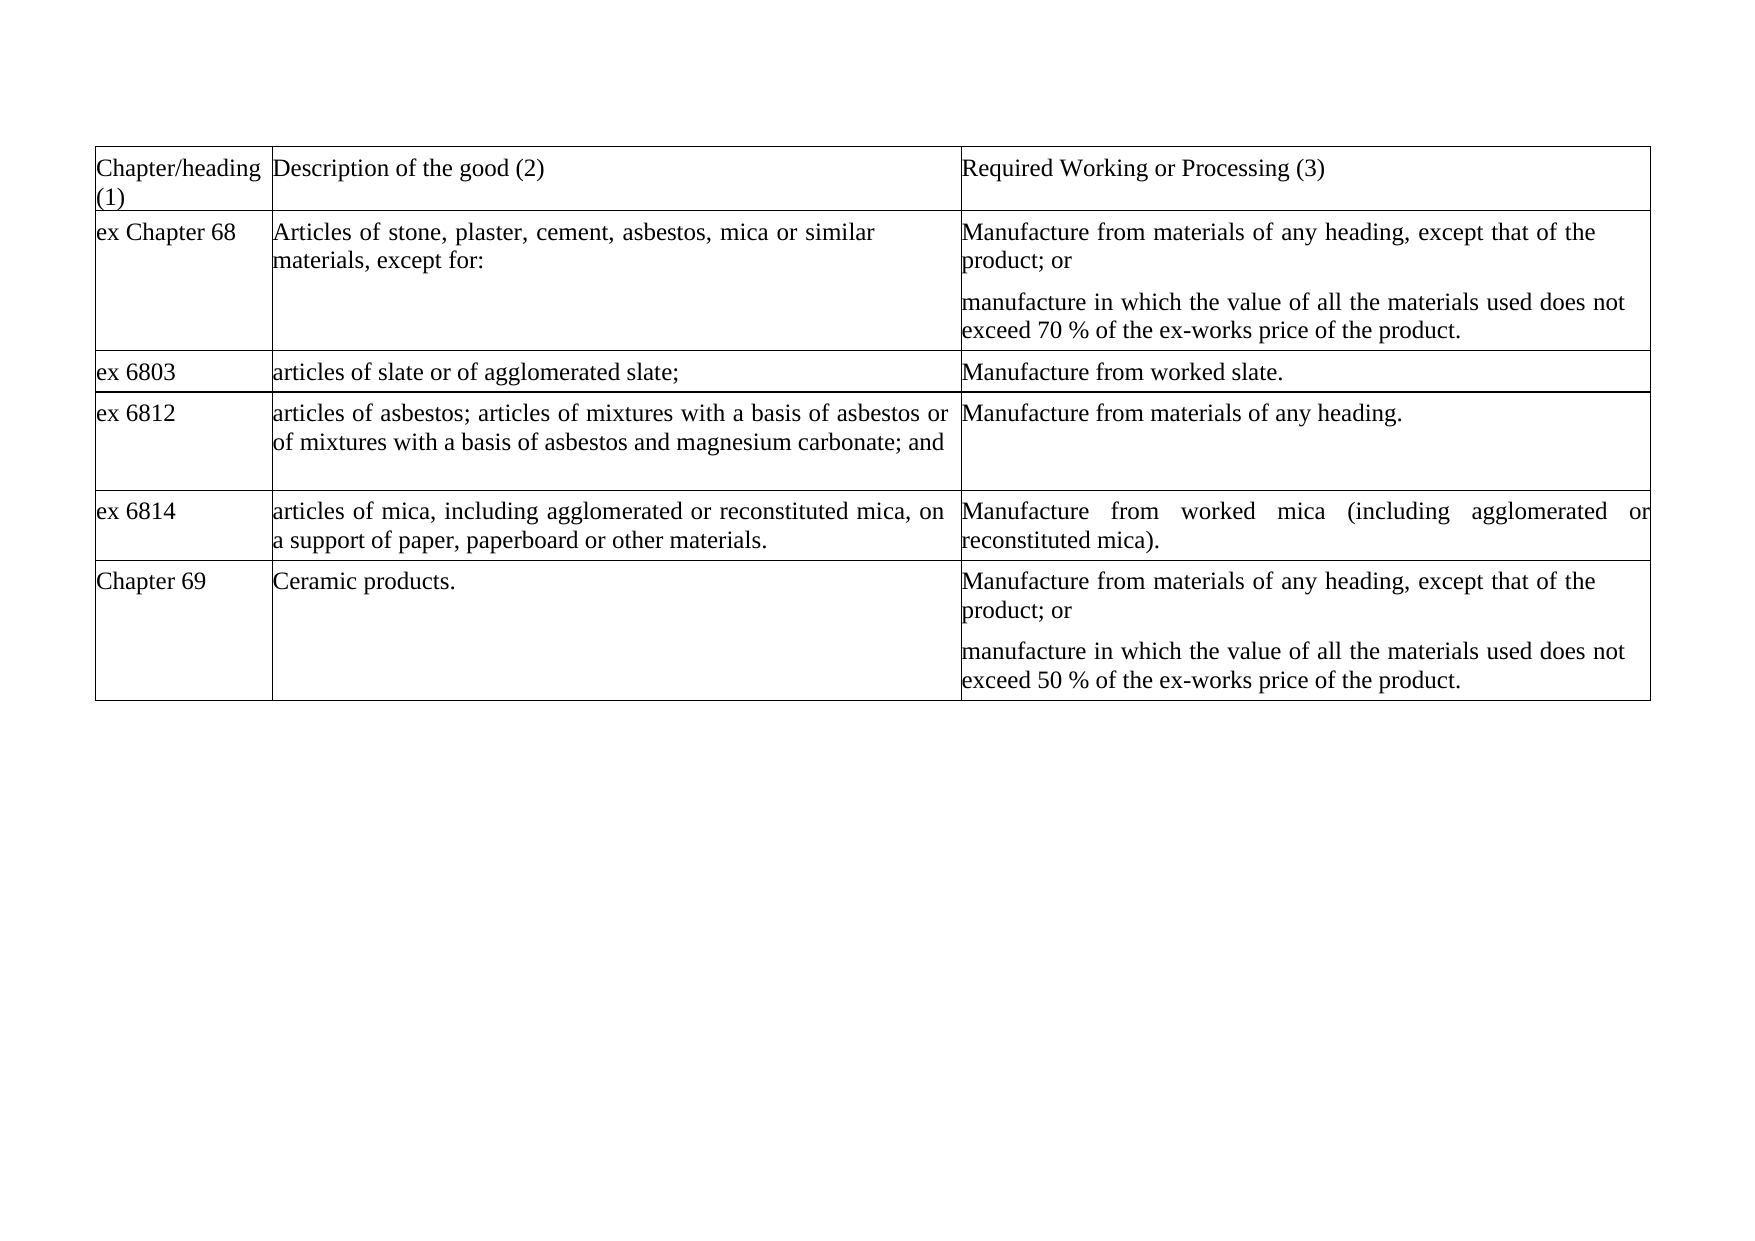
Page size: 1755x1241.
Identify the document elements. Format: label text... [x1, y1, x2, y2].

table_cell Manufacture from materials of any heading. [962, 393, 1650, 490]
table_cell articles of mica, including agglomerated or reconstituted mica, on a support of paper, paperboard or other materials. [273, 491, 961, 560]
table_cell Manufacture from worked slate. [962, 351, 1650, 391]
table_cell ex 6803 [96, 351, 272, 391]
table_cell Ceramic products. [273, 561, 961, 700]
table_cell articles of slate or of agglomerated slate; [273, 351, 961, 391]
table_cell ex Chapter 68 [96, 211, 272, 350]
table_header Chapter/heading (1) [96, 147, 272, 210]
table_cell Articles of stone, plaster, cement, asbestos, mica or similar materials, except for: [273, 211, 961, 350]
table_cell Manufacture from worked mica (including agglomerated or reconstituted mica). [962, 491, 1650, 560]
table_cell Manufacture from materials of any heading, except that of the product; or manufacture in which the value of all the materials used does not exceed 70 % of the ex-works price of the product. [962, 211, 1650, 350]
table_cell Chapter 69 [96, 561, 272, 700]
table_cell ex 6814 [96, 491, 272, 560]
table_header Description of the good (2) [273, 147, 961, 210]
table_header Required Working or Processing (3) [962, 147, 1650, 210]
table_cell articles of asbestos; articles of mixtures with a basis of asbestos or of mixtures with a basis of asbestos and magnesium carbonate; and [273, 393, 961, 490]
table_cell Manufacture from materials of any heading, except that of the product; or manufacture in which the value of all the materials used does not exceed 50 % of the ex-works price of the product. [962, 561, 1650, 700]
table_cell ex 6812 [96, 393, 272, 490]
